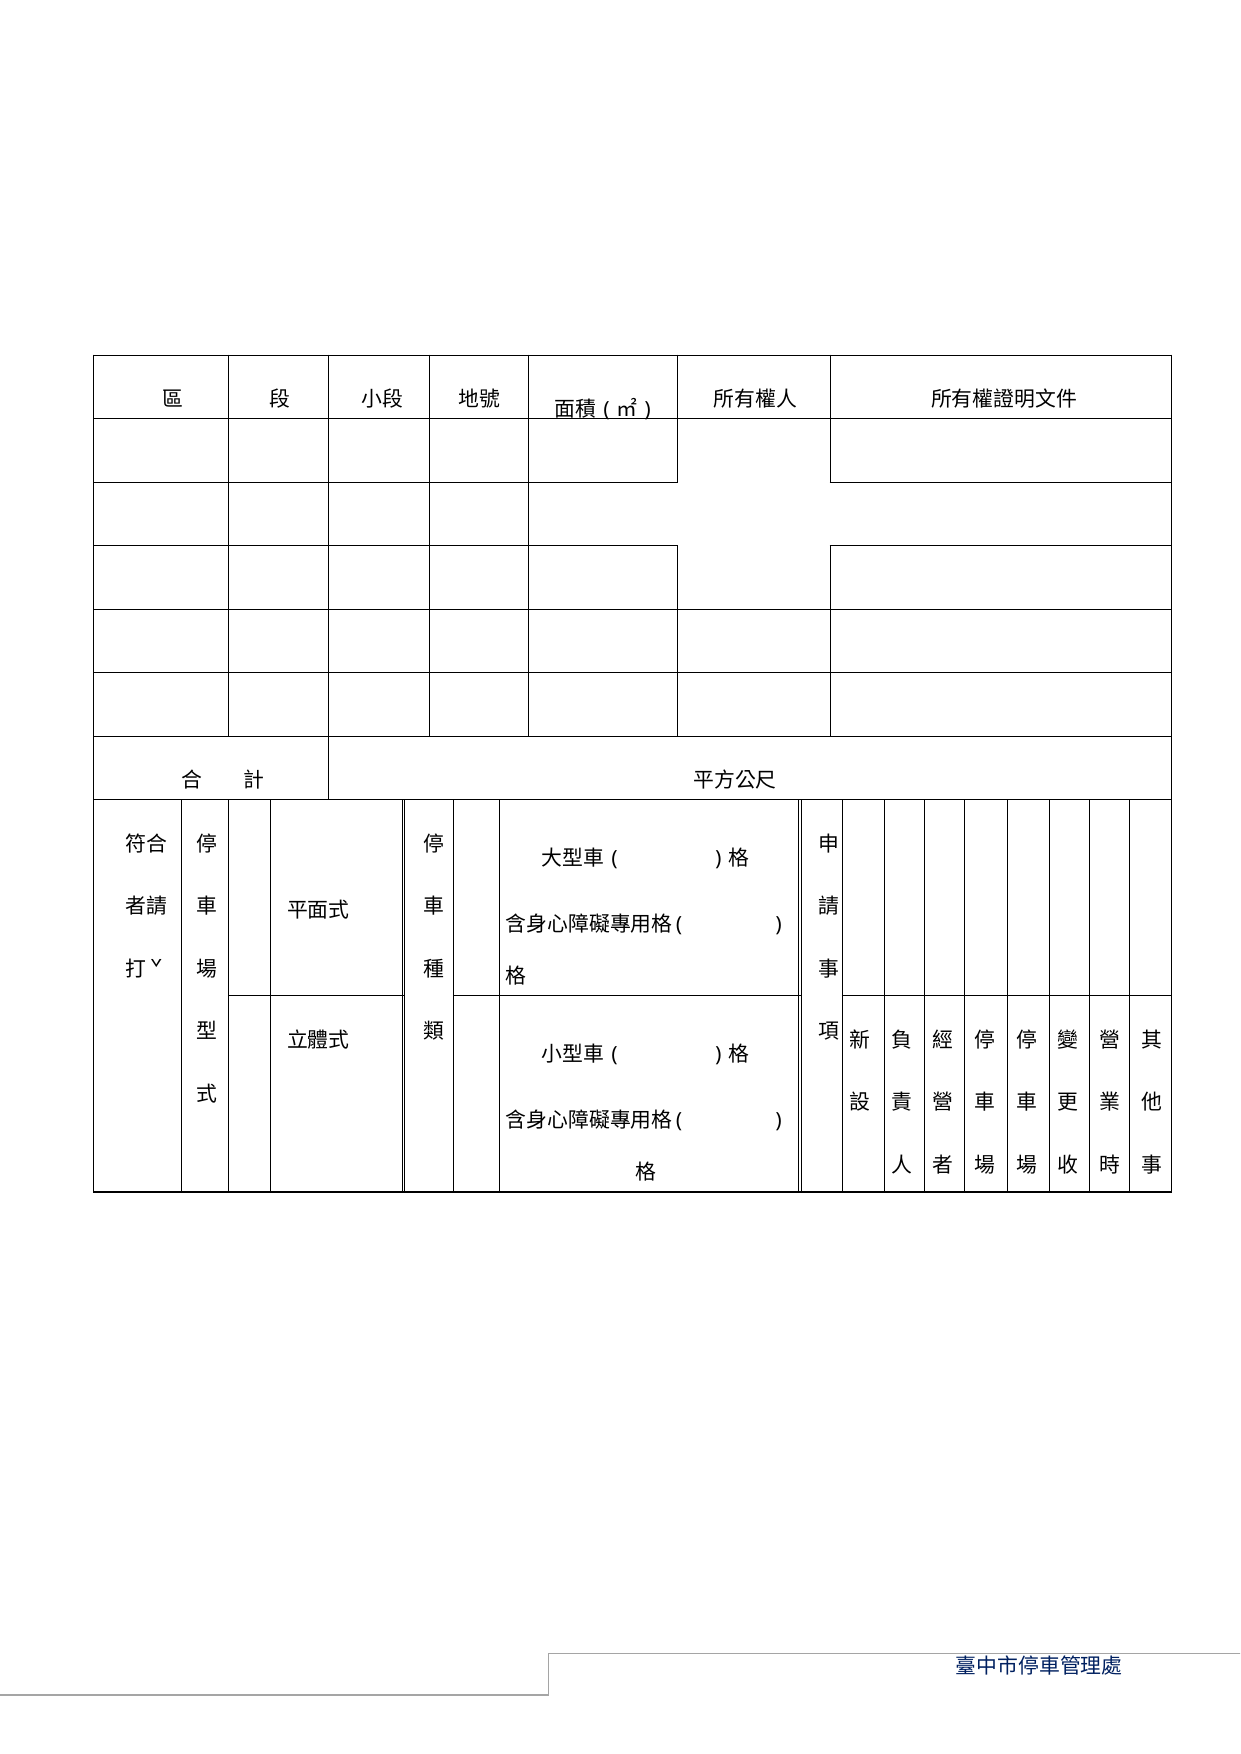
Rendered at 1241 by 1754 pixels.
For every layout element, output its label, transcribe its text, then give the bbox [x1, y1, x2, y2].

table_cell [885, 800, 924, 995]
table_cell 小型車( )格 含身心障礙專用格( )格 [500, 996, 798, 1191]
table_cell [678, 419, 830, 482]
table_cell 停車場型式 [182, 800, 228, 1191]
table_cell 申請事項 [802, 800, 842, 1191]
table_cell 立體式 [271, 996, 402, 1191]
table_cell 符合者請打ˇ [94, 800, 181, 1191]
table_cell [1130, 800, 1171, 995]
table_cell [843, 800, 884, 995]
table_cell [229, 673, 328, 736]
table_cell [529, 419, 677, 482]
table_cell 區 [94, 356, 228, 418]
table_cell 營業時 [1090, 996, 1129, 1191]
table_cell [94, 419, 228, 482]
table_cell 平方公尺 [329, 737, 1171, 799]
table_cell [529, 610, 677, 672]
table_cell [831, 610, 1171, 672]
table_cell 新設 [843, 996, 884, 1191]
table_cell [830, 483, 1171, 545]
table_cell [1008, 800, 1049, 995]
table_cell [454, 996, 499, 1191]
table_cell [430, 673, 528, 736]
table_cell 合 計 [94, 737, 328, 799]
table_cell 平面式 [271, 800, 402, 995]
table_cell [678, 482, 830, 545]
table_cell 停車種類 [405, 800, 453, 1191]
table_cell [831, 419, 1171, 482]
table_cell [229, 483, 328, 545]
table_cell [229, 419, 328, 482]
table_cell 小段 [329, 356, 429, 418]
table_cell 地號 [430, 356, 528, 418]
table_cell [329, 419, 429, 482]
table_cell 其他事 [1130, 996, 1171, 1191]
table_cell [229, 546, 328, 609]
table_cell [94, 546, 228, 609]
table_cell 面積(㎡) [529, 356, 677, 418]
table_cell [94, 483, 228, 545]
table_cell [430, 610, 528, 672]
table_cell 變更收 [1050, 996, 1089, 1191]
table_cell [831, 673, 1171, 736]
table_cell [529, 673, 677, 736]
table_cell 停車場 [965, 996, 1007, 1191]
table_cell [678, 545, 830, 609]
table_cell [229, 610, 328, 672]
table_cell [1050, 800, 1089, 995]
table_cell [329, 546, 429, 609]
table_cell 所有權人 [678, 356, 830, 418]
table_cell [678, 673, 830, 736]
table_cell 所有權證明文件 [831, 356, 1171, 418]
table_cell [229, 800, 270, 995]
table_cell [1090, 800, 1129, 995]
table_cell [454, 800, 499, 995]
table_cell [430, 483, 528, 545]
table_cell [94, 673, 228, 736]
table_cell 負責人 [885, 996, 924, 1191]
table_cell [925, 800, 964, 995]
table_cell [329, 483, 429, 545]
table_cell 停車場 [1008, 996, 1049, 1191]
table_cell 大型車( )格 含身心障礙專用格( )格 [500, 800, 798, 995]
table_cell [831, 546, 1171, 609]
table_cell [529, 483, 678, 545]
table_cell [678, 610, 830, 672]
table_cell [430, 546, 528, 609]
table_cell 經營者 [925, 996, 964, 1191]
table_cell [329, 673, 429, 736]
table_cell [965, 800, 1007, 995]
table_cell [430, 419, 528, 482]
table_cell [329, 610, 429, 672]
table_cell [229, 996, 270, 1191]
table_cell [94, 610, 228, 672]
table_cell 段 [229, 356, 328, 418]
table_cell [529, 546, 677, 609]
